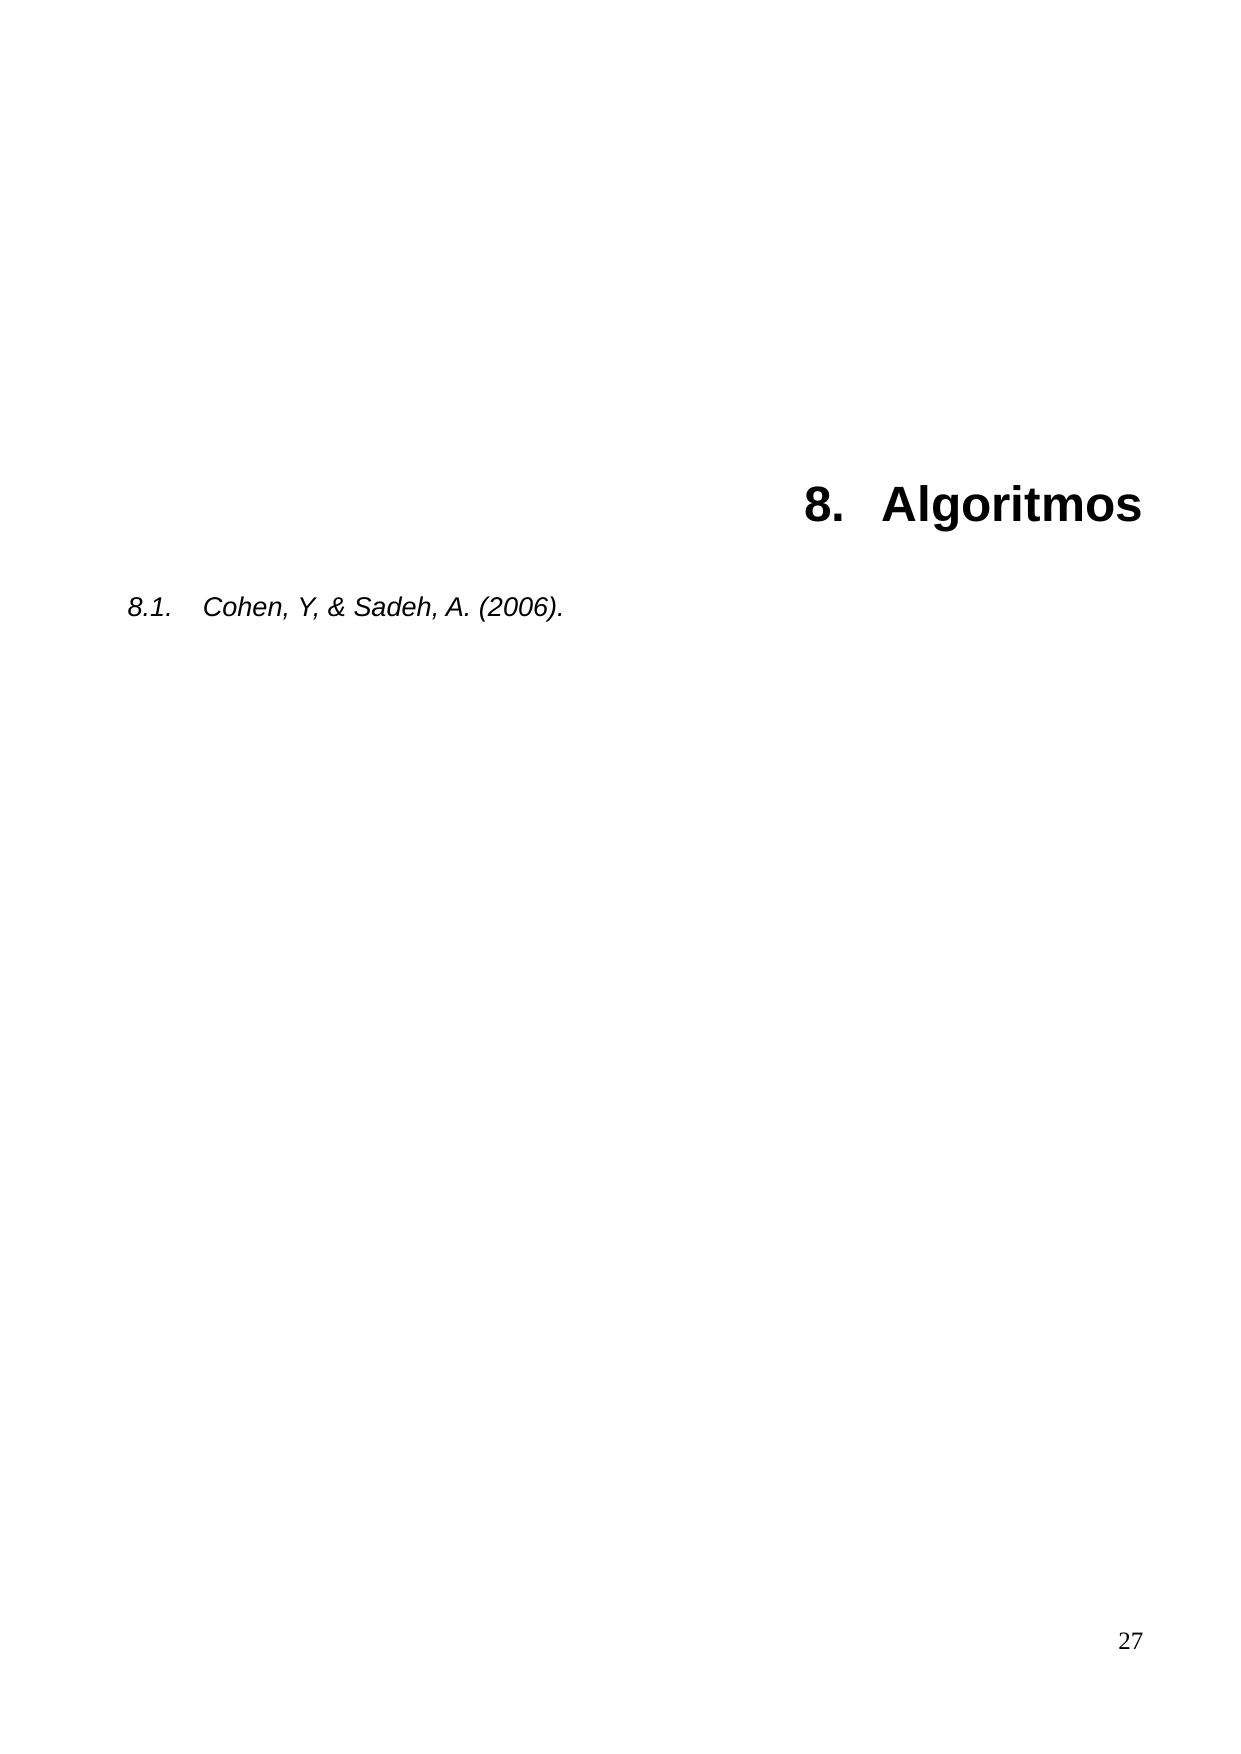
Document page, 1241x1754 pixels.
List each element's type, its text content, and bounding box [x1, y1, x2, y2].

subtitle Cohen, Y, & Sadeh, A. (2006). [127, 591, 1143, 622]
subtitle Algoritmos [127, 475, 1143, 532]
